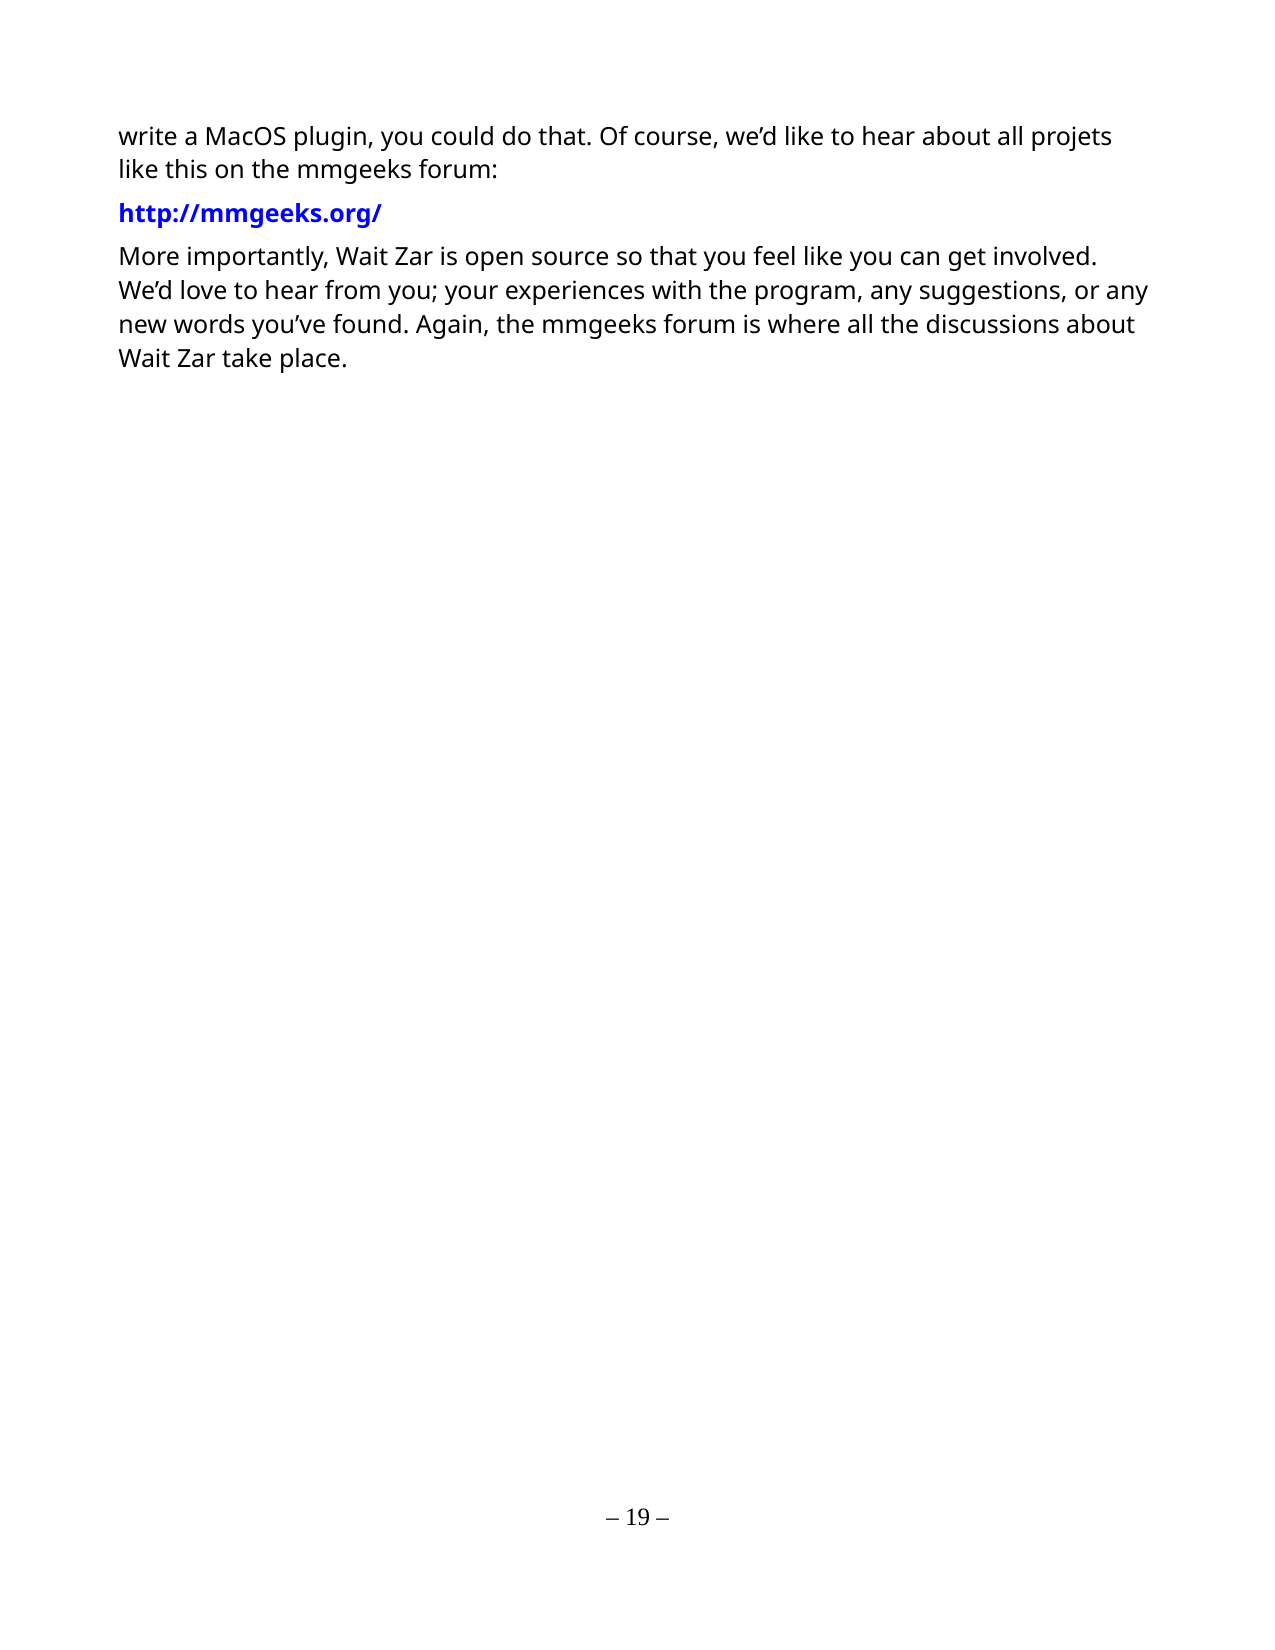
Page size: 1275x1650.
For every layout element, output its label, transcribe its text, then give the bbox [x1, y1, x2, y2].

text write a MacOS plugin, you could do that. Of course, we’d like to hear about all projets like this on the mmgeeks forum: [118, 118, 1157, 186]
text http://mmgeeks.org/ [118, 195, 1157, 229]
text More importantly, Wait Zar is open source so that you feel like you can get involved. We’d love to hear from you; your experiences with the program, any suggestions, or any new words you’ve found. Again, the mmgeeks forum is where all the discussions about Wait Zar take place. [118, 238, 1157, 375]
